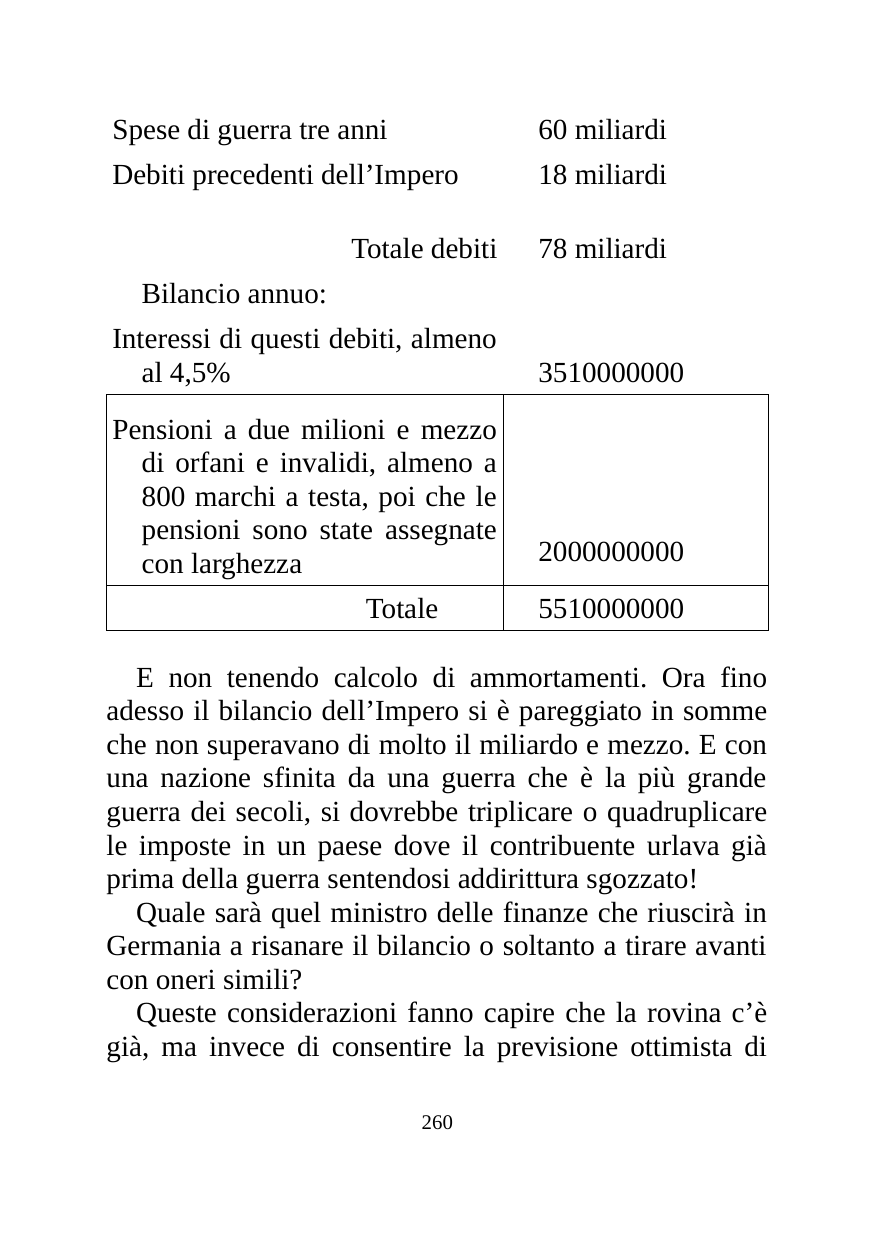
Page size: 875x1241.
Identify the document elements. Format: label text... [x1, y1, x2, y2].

table_cell Debiti precedenti dell’Impero [106, 151, 503, 196]
table_cell 3510000000 [503, 316, 768, 394]
table_header Pensioni a due milioni e mezzo di orfani e invalidi, almeno a 800 marchi a testa, poi che le pensioni sono state assegnate con larghezza [107, 395, 503, 585]
text E non tenendo calcolo di ammortamenti. Ora fino adesso il bilancio dell’Impero si è pareggiato in somme che non superavano di molto il miliardo e mezzo. E con una nazione sfinita da una guerra che è la più grande guerra dei secoli, si dovrebbe triplicare o quadruplicare le imposte in un paese dove il contribuente urlava già prima della guerra sentendosi addirittura sgozzato! [106, 660, 768, 895]
table_cell 18 miliardi [503, 151, 768, 196]
table_cell Totale debiti [106, 196, 503, 271]
table_cell [503, 271, 768, 316]
table_cell 78 miliardi [503, 196, 768, 271]
table_cell Totale [107, 586, 503, 630]
table_cell Interessi di questi debiti, almeno al 4,5% [106, 316, 503, 394]
table_header Spese di guerra tre anni [106, 106, 503, 151]
table_cell 5510000000 [504, 586, 768, 630]
table_cell Bilancio annuo: [106, 271, 503, 316]
table_header 2000000000 [504, 395, 768, 585]
text Quale sarà quel ministro delle finanze che riuscirà in Germania a risanare il bilancio o soltanto a tirare avanti con oneri simili? [106, 895, 768, 995]
text Queste considerazioni fanno capire che la rovina c’è già, ma invece di consentire la previsione ottimista di [106, 995, 768, 1062]
table_header 60 miliardi [503, 106, 768, 151]
